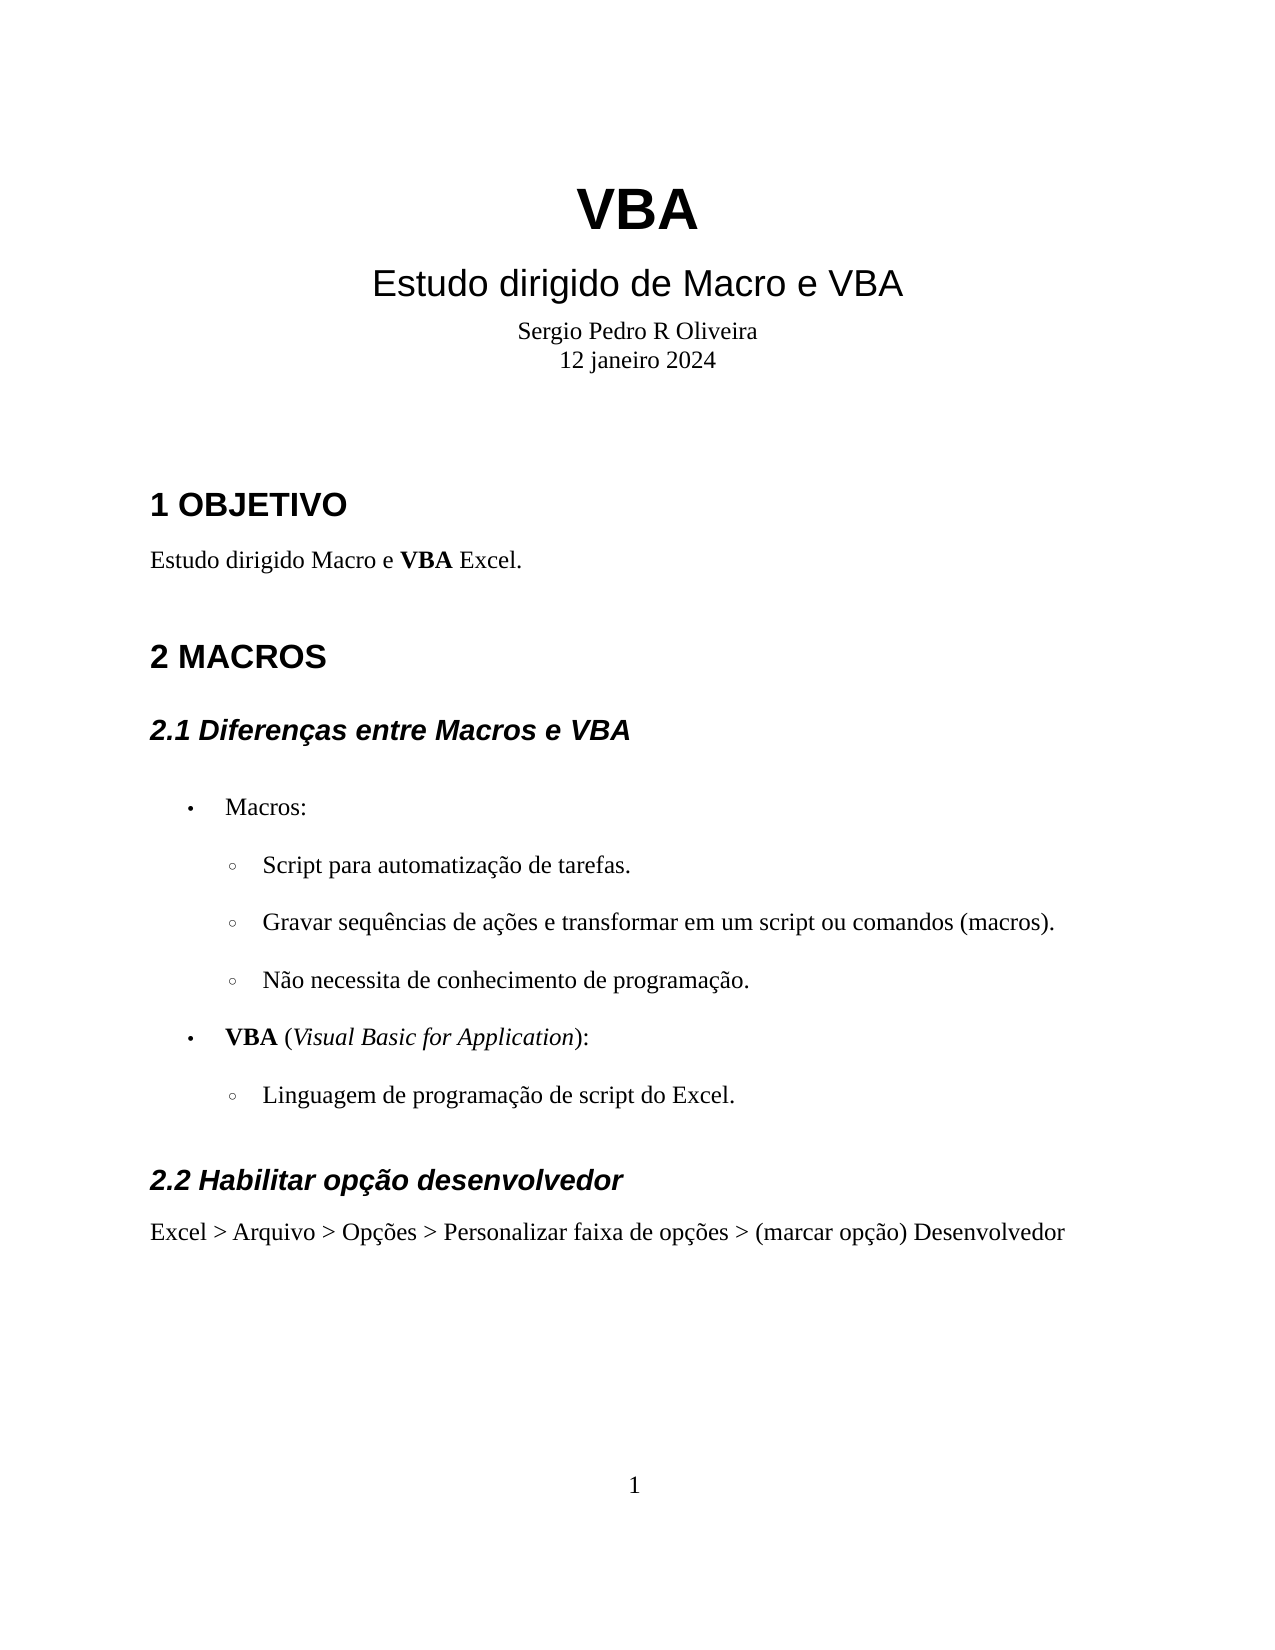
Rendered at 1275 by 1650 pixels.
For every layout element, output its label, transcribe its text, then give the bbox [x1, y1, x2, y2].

title VBA [150, 175, 1125, 242]
subtitle Estudo dirigido de Macro e VBA [150, 261, 1125, 304]
text Estudo dirigido Macro e VBA Excel. [150, 545, 1125, 603]
text 12 janeiro 2024 [150, 345, 1125, 374]
list Não necessita de conhecimento de programação. [225, 965, 1125, 1022]
subtitle 2 MACROS [150, 637, 1125, 675]
subtitle 1 OBJETIVO [150, 485, 1125, 524]
subtitle 2.1 Diferenças entre Macros e VBA [150, 713, 1125, 780]
text Excel > Arquivo > Opções > Personalizar faixa de opções > (marcar opção) Desenvolvedor [150, 1217, 1125, 1275]
subtitle 2.2 Habilitar opção desenvolvedor [150, 1162, 1125, 1196]
list Gravar sequências de ações e transformar em um script ou comandos (macros). [225, 907, 1125, 965]
text Sergio Pedro R Oliveira [150, 316, 1125, 345]
list VBA (Visual Basic for Application): [187, 1022, 1125, 1080]
list Macros: [187, 792, 1125, 850]
list Linguagem de programação de script do Excel. [225, 1080, 1125, 1137]
list Script para automatização de tarefas. [225, 850, 1125, 907]
